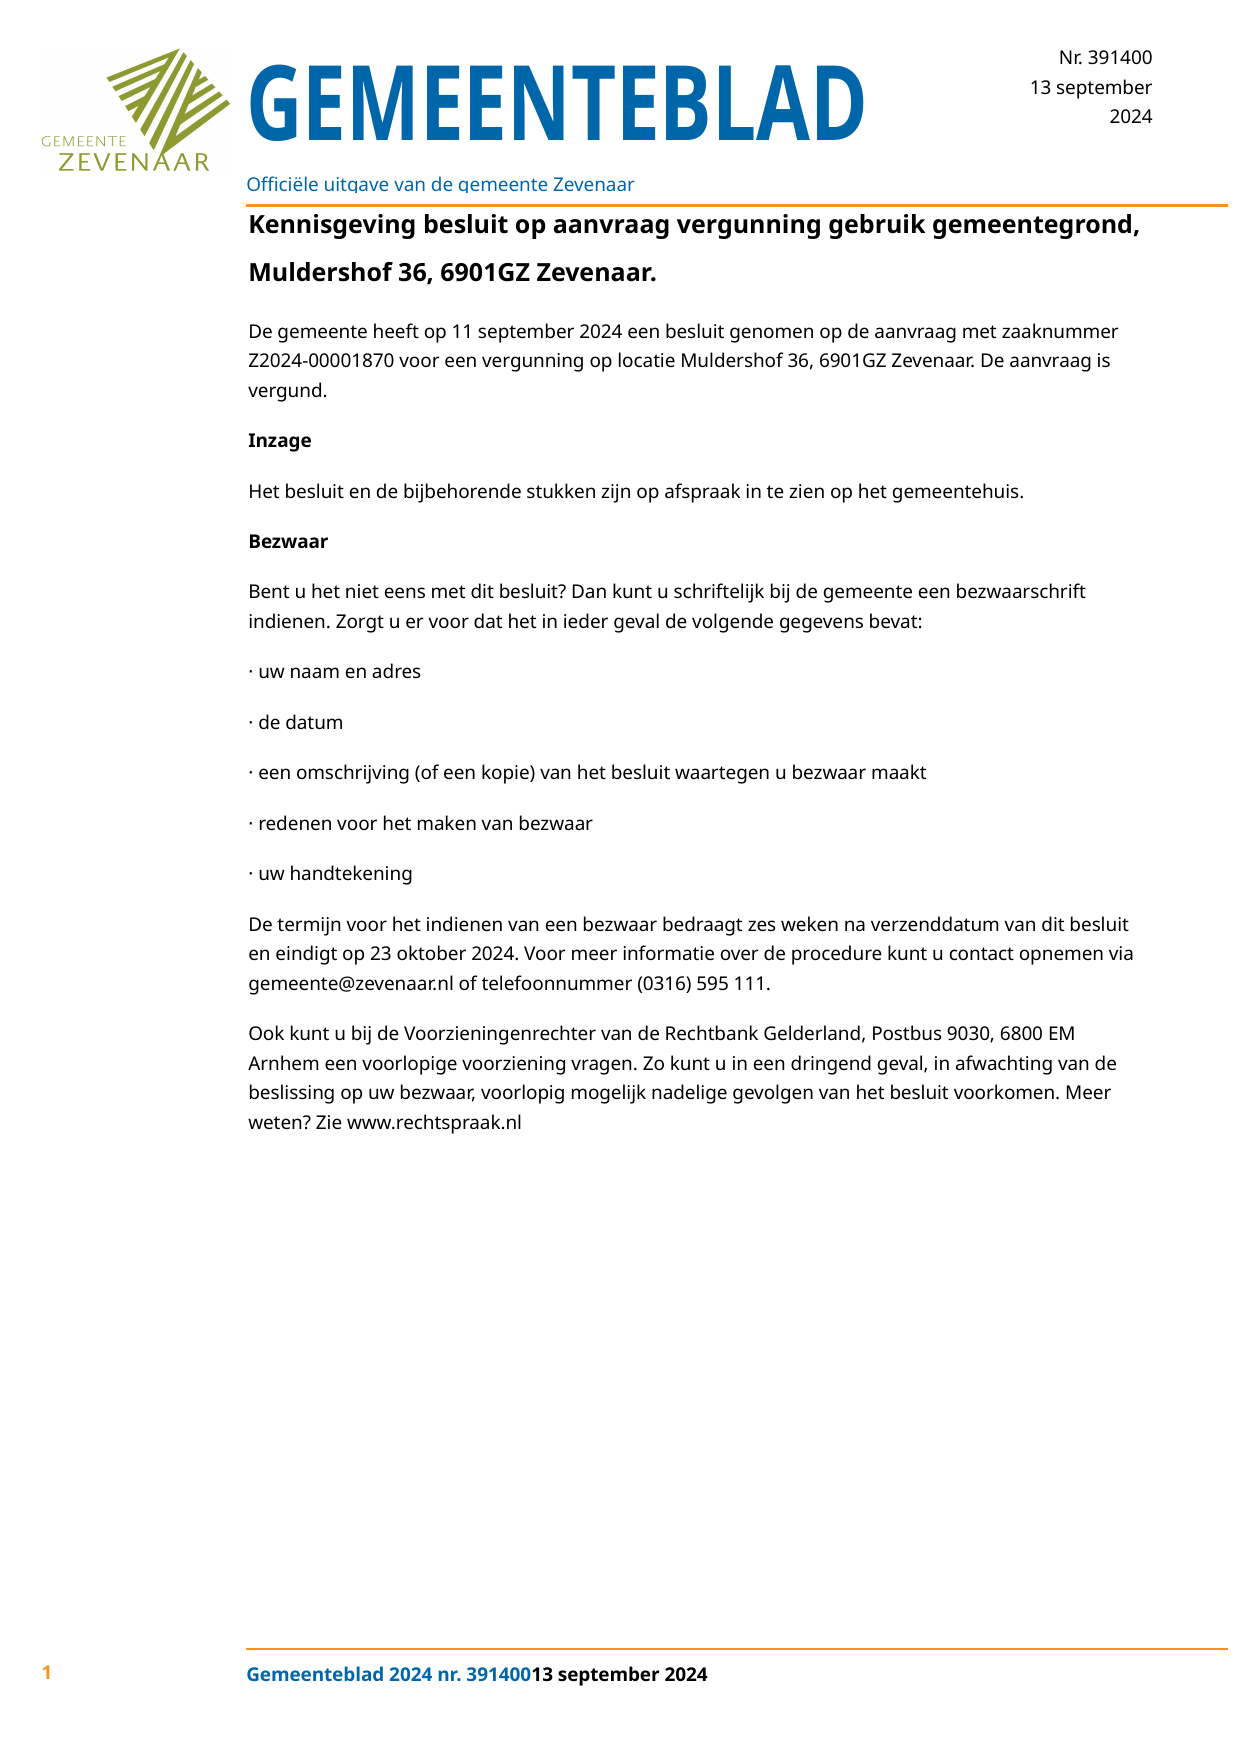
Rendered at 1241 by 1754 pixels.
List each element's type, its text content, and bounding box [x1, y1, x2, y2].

text · de datum [248, 709, 1152, 735]
text · een omschrijving (of een kopie) van het besluit waartegen u bezwaar maakt [248, 759, 1152, 785]
text · uw naam en adres [248, 659, 1152, 684]
text Het besluit en de bijbehorende stukken zijn op afspraak in te zien op het gemeentehuis. [248, 478, 1152, 504]
text · redenen voor het maken van bezwaar [248, 810, 1152, 836]
text Ook kunt u bij de Voorzieningenrechter van de Rechtbank Gelderland, Postbus 9030, 6800 EM Arnhem een voorlopige voorziening vragen. Zo kunt u in een dringend geval, in afwachting van de beslissing op uw bezwaar, voorlopig mogelijk nadelige gevolgen van het besluit voorkomen. Meer weten? Zie www.rechtspraak.nl [248, 1020, 1152, 1135]
text Inzage [248, 427, 1152, 453]
picture [41, 47, 231, 172]
text · uw handtekening [248, 860, 1152, 886]
text De termijn voor het indienen van een bezwaar bedraagt zes weken na verzenddatum van dit besluit en eindigt op 23 oktober 2024. Voor meer informatie over de procedure kunt u contact opnemen via gemeente@zevenaar.nl of telefoonnummer (0316) 595 111. [248, 911, 1152, 996]
text Bent u het niet eens met dit besluit? Dan kunt u schriftelijk bij de gemeente een bezwaarschrift indienen. Zorgt u er voor dat het in ieder geval de volgende gegevens bevat: [248, 579, 1152, 634]
text De gemeente heeft op 11 september 2024 een besluit genomen op de aanvraag met zaaknummer Z2024-00001870 voor een vergunning op locatie Muldershof 36, 6901GZ Zevenaar. De aanvraag is vergund. [248, 318, 1152, 403]
text Bezwaar [248, 528, 1152, 554]
text Kennisgeving besluit op aanvraag vergunning gebruik gemeentegrond, Muldershof 36, 6901GZ Zevenaar. [248, 207, 1152, 288]
